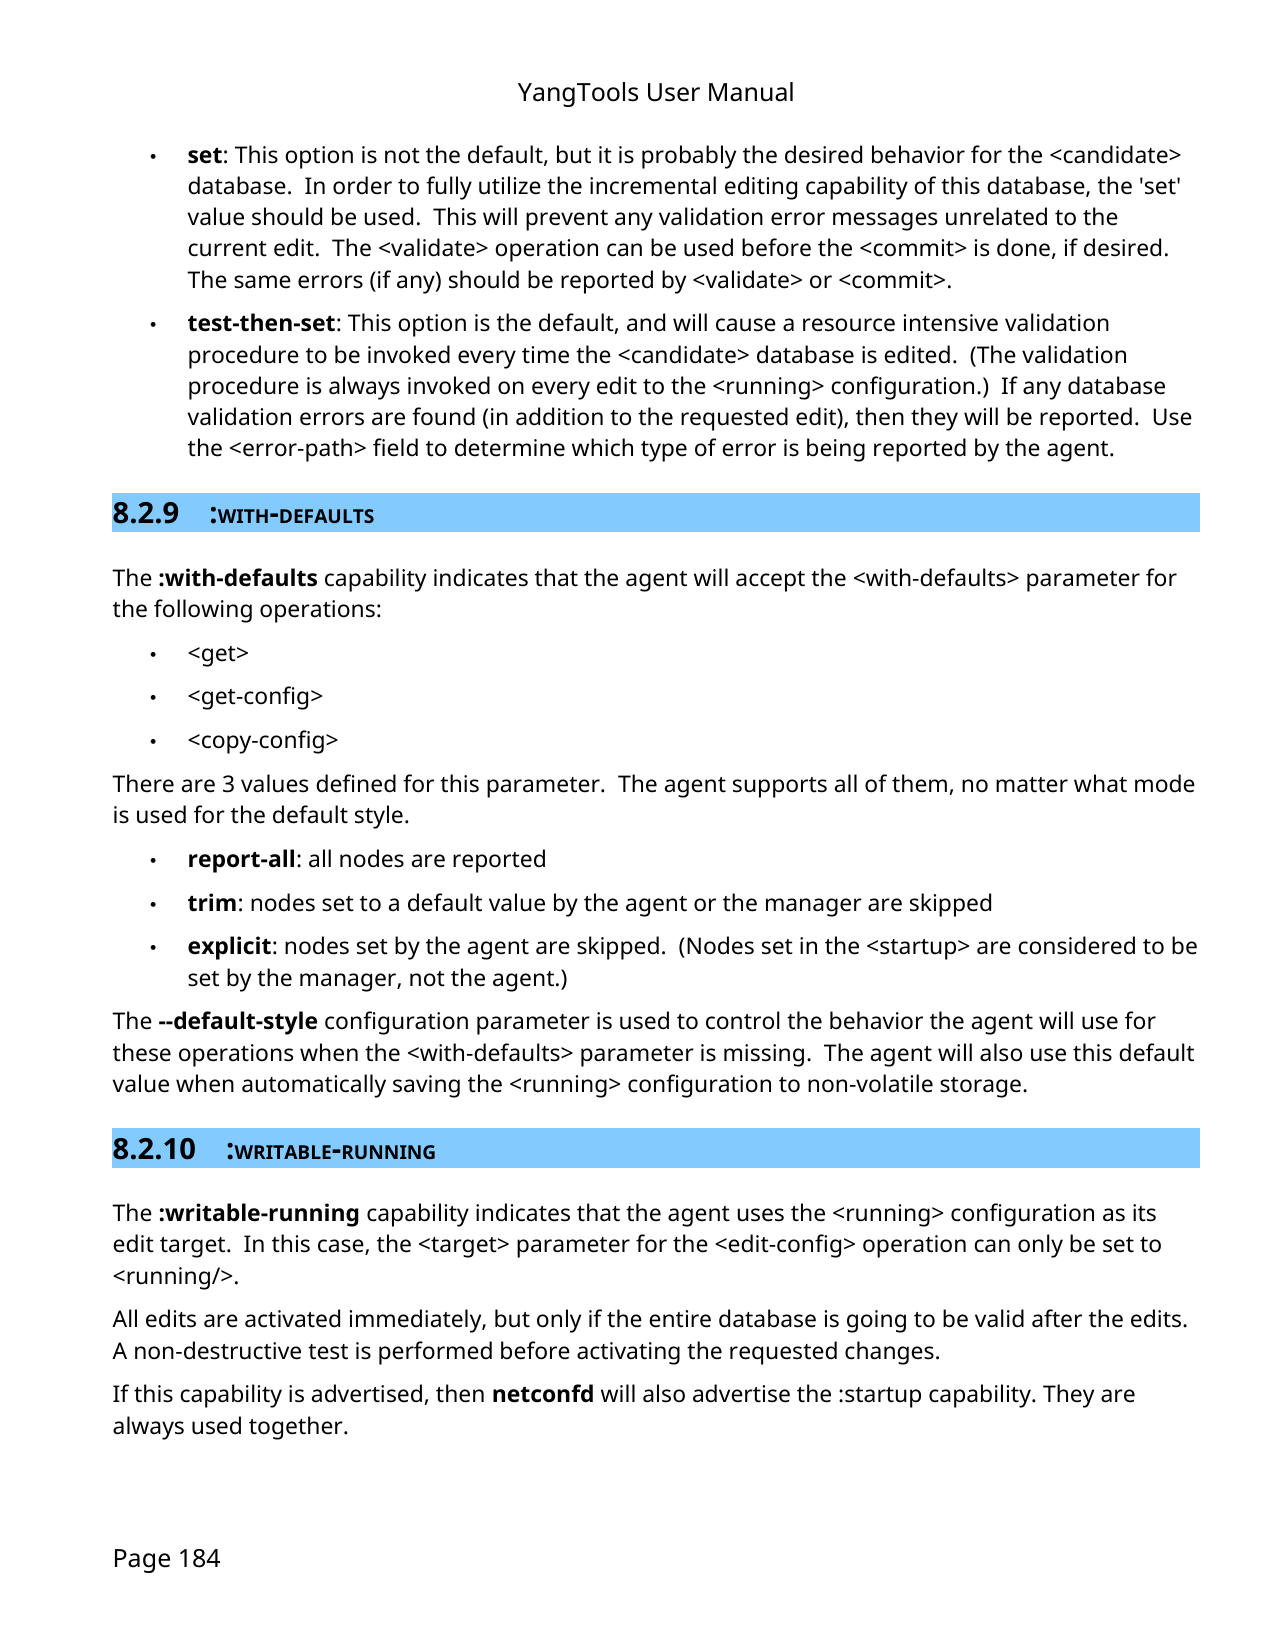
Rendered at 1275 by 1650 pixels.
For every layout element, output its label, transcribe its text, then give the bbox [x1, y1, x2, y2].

list <get> [150, 637, 1200, 668]
subtitle :with-defaults [112, 493, 1200, 532]
list <copy-config> [150, 724, 1200, 755]
text There are 3 values defined for this parameter. The agent supports all of them, no matter what mode is used for the default style. [112, 768, 1200, 830]
list report-all: all nodes are reported [150, 843, 1200, 874]
subtitle :writable-running [112, 1128, 1200, 1168]
text The :with-defaults capability indicates that the agent will accept the <with-defaults> parameter for the following operations: [112, 562, 1200, 624]
list set: This option is not the default, but it is probably the desired behavior for the <candidate> database. In order to fully utilize the incremental editing capability of this database, the 'set' value should be used. This will prevent any validation error messages unrelated to the current edit. The <validate> operation can be used before the <commit> is done, if desired. The same errors (if any) should be reported by <validate> or <commit>. [150, 138, 1200, 295]
list explicit: nodes set by the agent are skipped. (Nodes set in the <startup> are considered to be set by the manager, not the agent.) [150, 930, 1200, 993]
text The :writable-running capability indicates that the agent uses the <running> configuration as its edit target. In this case, the <target> parameter for the <edit-config> operation can only be set to <running/>. [112, 1197, 1200, 1291]
text If this capability is advertised, then netconfd will also advertise the :startup capability. They are always used together. [112, 1378, 1200, 1441]
list trim: nodes set to a default value by the agent or the manager are skipped [150, 887, 1200, 918]
list <get-config> [150, 680, 1200, 712]
text All edits are activated immediately, but only if the entire database is going to be valid after the edits. A non-destructive test is performed before activating the requested changes. [112, 1303, 1200, 1366]
list test-then-set: This option is the default, and will cause a resource intensive validation procedure to be invoked every time the <candidate> database is edited. (The validation procedure is always invoked on every edit to the <running> configuration.) If any database validation errors are found (in addition to the requested edit), then they will be reported. Use the <error-path> field to determine which type of error is being reported by the agent. [150, 307, 1200, 463]
text The --default-style configuration parameter is used to control the behavior the agent will use for these operations when the <with-defaults> parameter is missing. The agent will also use this default value when automatically saving the <running> configuration to non-volatile storage. [112, 1005, 1200, 1099]
